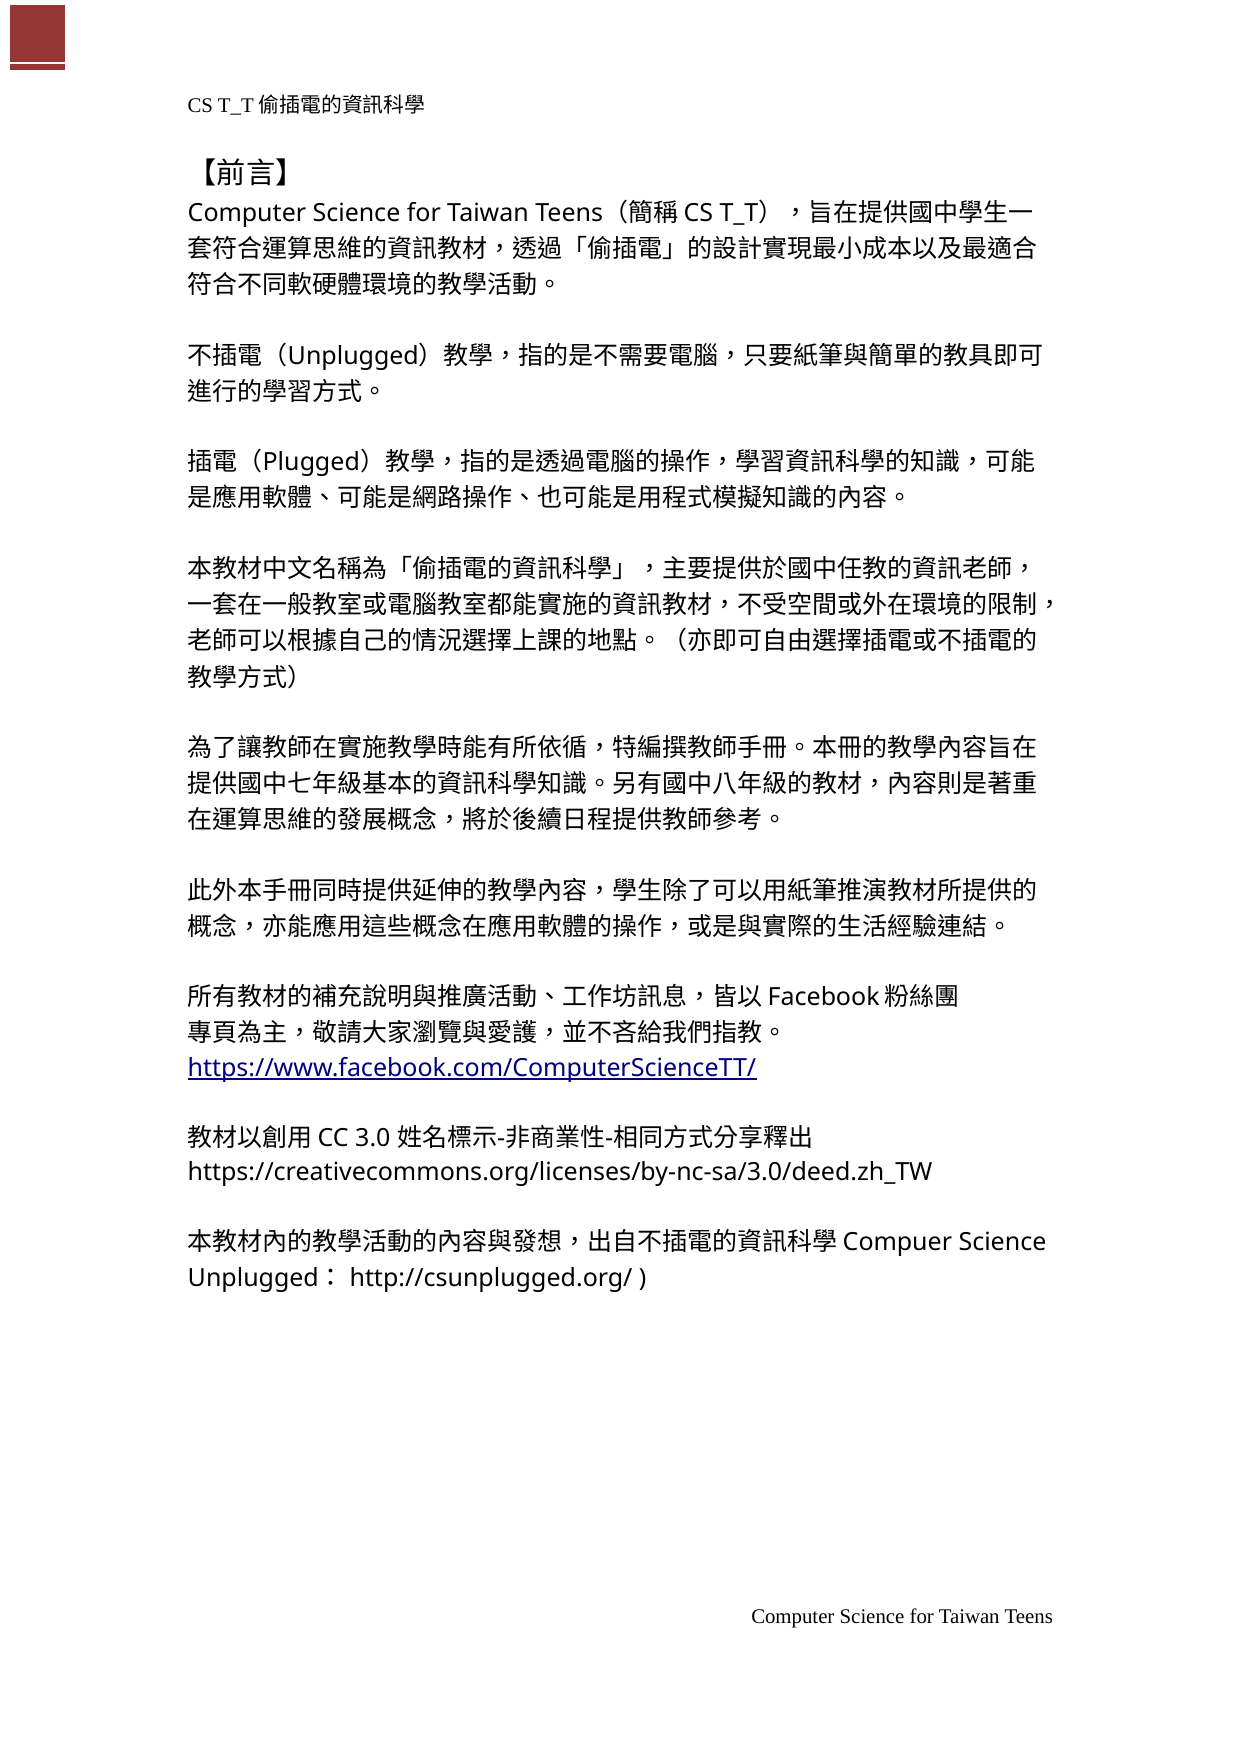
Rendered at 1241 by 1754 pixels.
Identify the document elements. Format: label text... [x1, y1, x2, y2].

text 教材以創用CC 3.0 姓名標示-非商業性-相同方式分享釋出 https://creativecommons.org/licenses/by-nc-sa/3.0/deed.zh_TW [187, 1117, 1053, 1188]
text 為了讓教師在實施教學時能有所依循，特編撰教師手冊。本冊的教學內容旨在提供國中七年級基本的資訊科學知識。另有國中八年級的教材，內容則是著重在運算思維的發展概念，將於後續日程提供教師參考。 [187, 727, 1053, 836]
text 此外本手冊同時提供延伸的教學內容，學生除了可以用紙筆推演教材所提供的概念，亦能應用這些概念在應用軟體的操作，或是與實際的生活經驗連結。 [187, 870, 1053, 943]
text 本教材內的教學活動的內容與發想，出自不插電的資訊科學Compuer Science Unplugged： http://csunplugged.org/ ) [187, 1222, 1053, 1294]
text 不插電（Unplugged）教學，指的是不需要電腦，只要紙筆與簡單的教具即可進行的學習方式。 [187, 335, 1053, 408]
text 所有教材的補充說明與推廣活動、工作坊訊息，皆以Facebook粉絲團 [187, 977, 1053, 1013]
text 【前言】 [187, 150, 1053, 192]
text 插電（Plugged）教學，指的是透過電腦的操作，學習資訊科學的知識，可能是應用軟體、可能是網路操作、也可能是用程式模擬知識的內容。 [187, 442, 1053, 514]
text https://www.facebook.com/ComputerScienceTT/ [187, 1049, 1053, 1083]
text 本教材中文名稱為「偷插電的資訊科學」，主要提供於國中任教的資訊老師，一套在一般教室或電腦教室都能實施的資訊教材，不受空間或外在環境的限制，老師可以根據自己的情況選擇上課的地點。（亦即可自由選擇插電或不插電的教學方式） [187, 548, 1053, 693]
text 專頁為主，敬請大家瀏覽與愛護，並不吝給我們指教。 [187, 1013, 1053, 1049]
text Computer Science for Taiwan Teens（簡稱CS T_T），旨在提供國中學生一套符合運算思維的資訊教材，透過「偷插電」的設計實現最小成本以及最適合符合不同軟硬體環境的教學活動。 [187, 192, 1053, 301]
